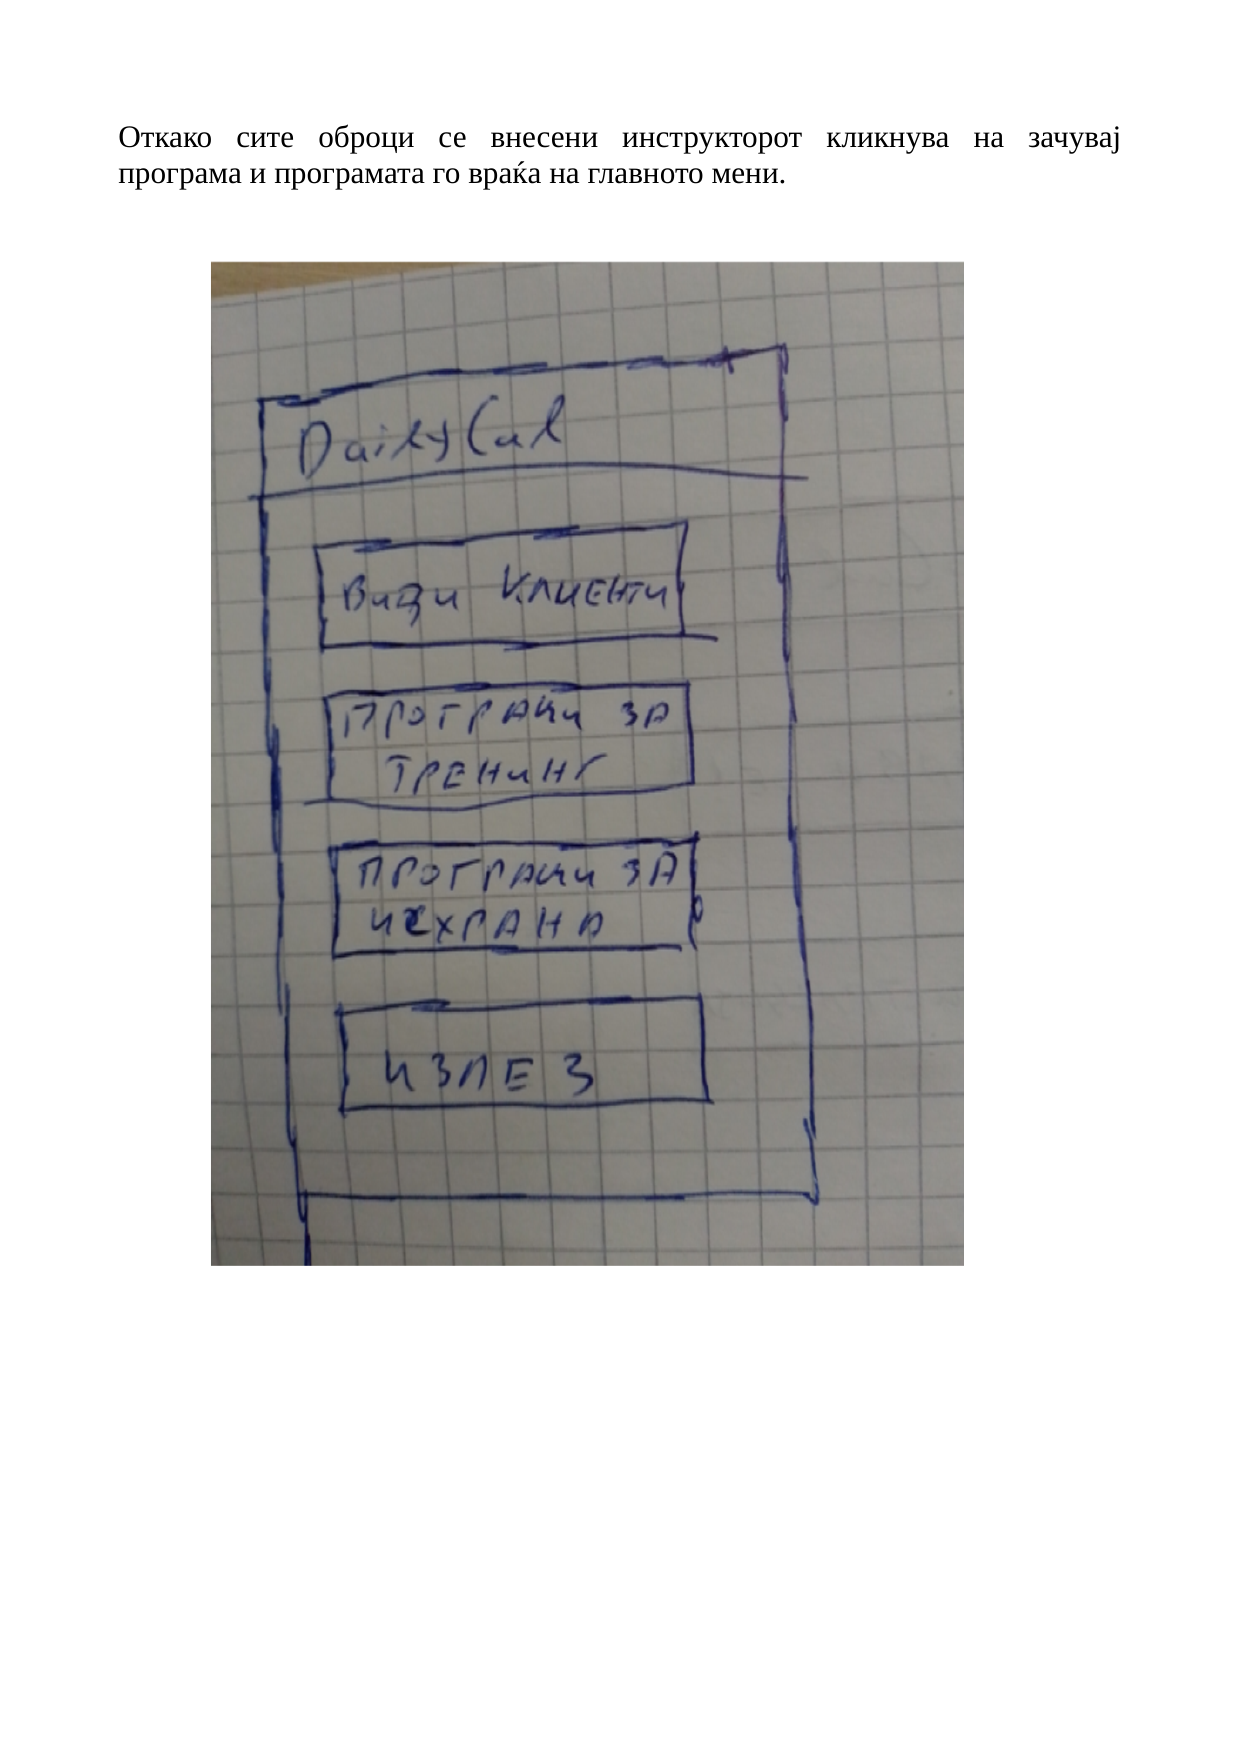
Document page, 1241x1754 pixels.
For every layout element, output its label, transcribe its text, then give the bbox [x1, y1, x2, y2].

text Откако сите оброци се внесени инструкторот кликнува на зачувај програма и програмата го враќа на главното мени. [118, 118, 1122, 190]
picture [211, 263, 964, 1265]
